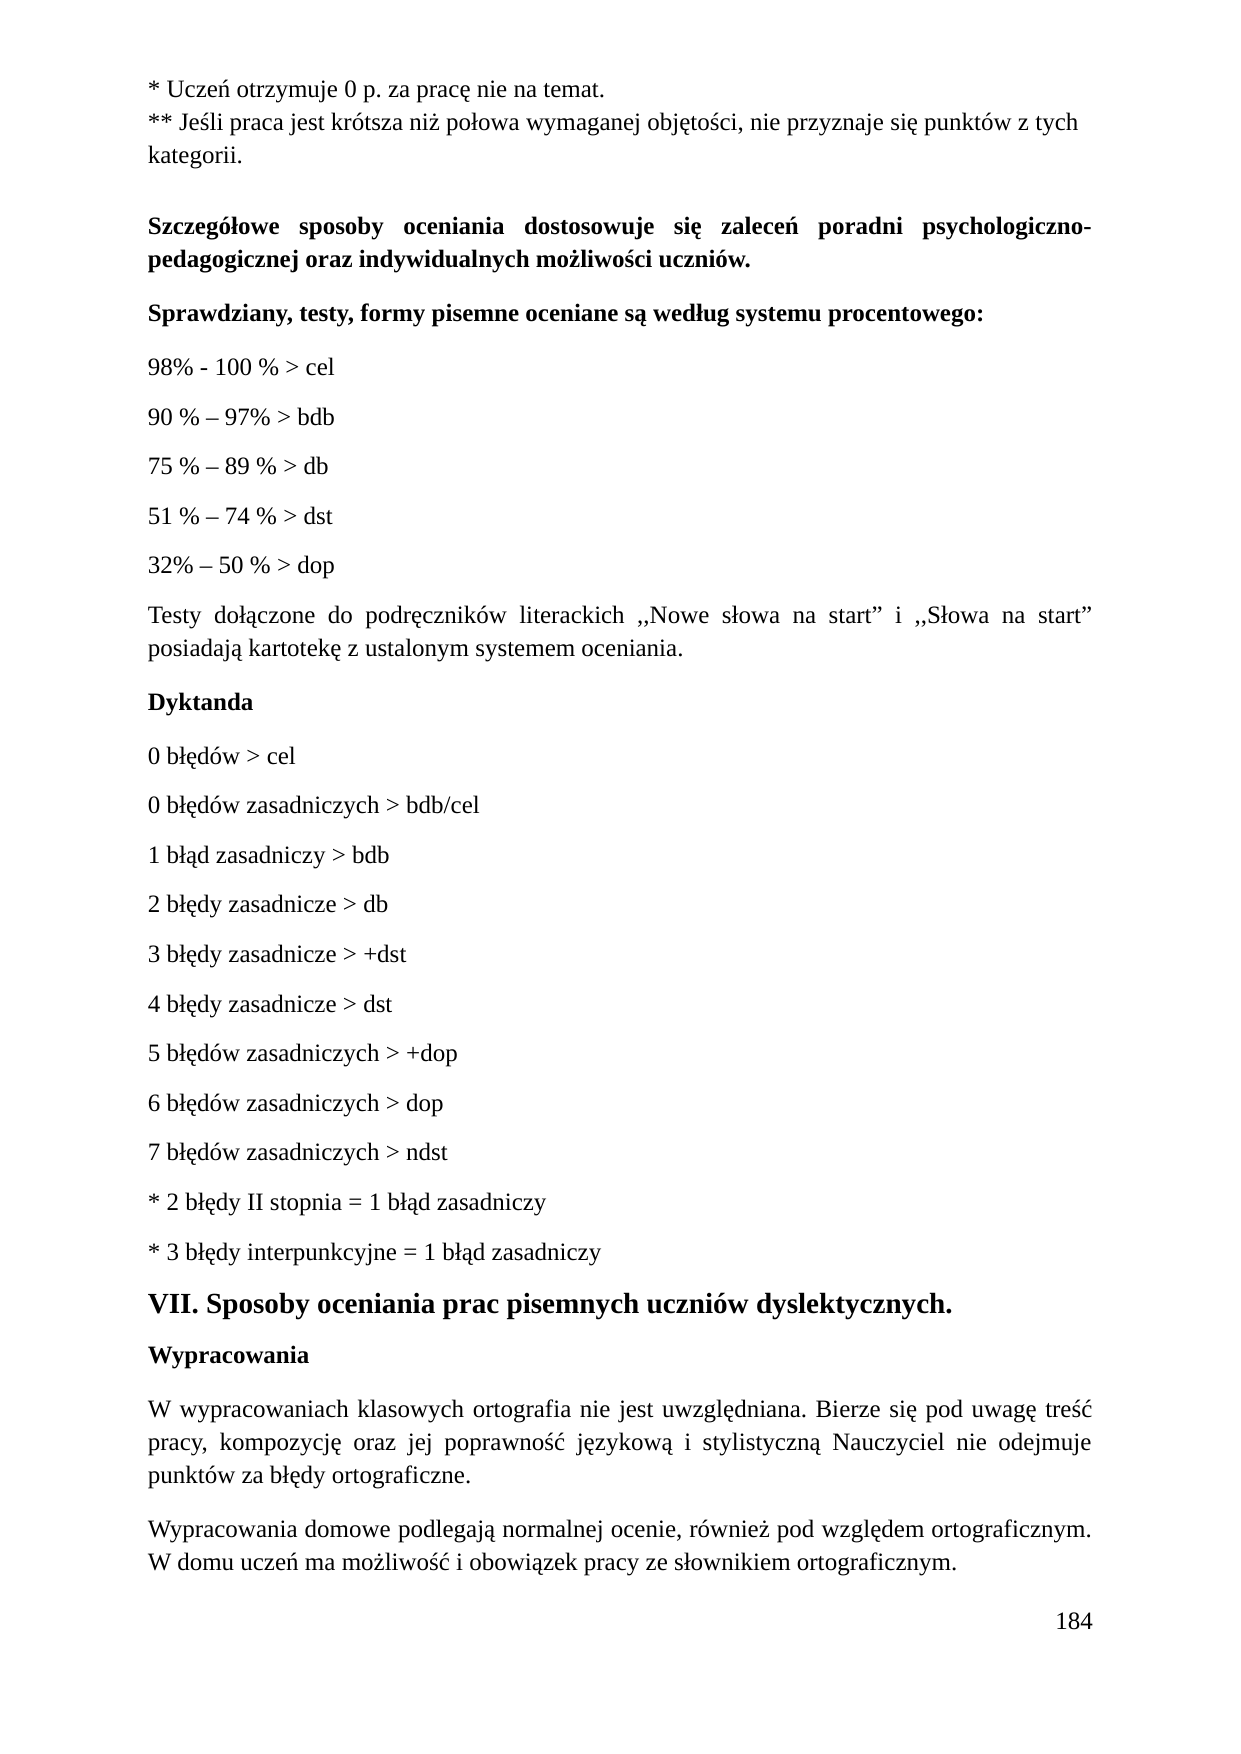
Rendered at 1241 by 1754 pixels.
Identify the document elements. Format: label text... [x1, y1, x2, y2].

text 75 % – 89 % > db [148, 451, 1093, 480]
text 1 błąd zasadniczy > bdb [148, 840, 1093, 869]
text VII. Sposoby oceniania prac pisemnych uczniów dyslektycznych. [148, 1286, 1093, 1320]
text 3 błędy zasadnicze > +dst [148, 939, 1093, 968]
text 32% – 50 % > dop [148, 550, 1093, 579]
text Szczegółowe sposoby oceniania dostosowuje się zaleceń poradni psychologiczno-pedagogicznej oraz indywidualnych możliwości uczniów. [148, 211, 1093, 273]
text * Uczeń otrzymuje 0 p. za pracę nie na temat. [148, 74, 1093, 102]
text 2 błędy zasadnicze > db [148, 889, 1093, 918]
text ** Jeśli praca jest krótsza niż połowa wymaganej objętości, nie przyznaje się punktów z tych kategorii. [148, 107, 1093, 168]
text 6 błędów zasadniczych > dop [148, 1088, 1093, 1117]
text Dyktanda [148, 687, 1093, 716]
text 4 błędy zasadnicze > dst [148, 989, 1093, 1017]
text 5 błędów zasadniczych > +dop [148, 1038, 1093, 1067]
text 0 błędów zasadniczych > bdb/cel [148, 790, 1093, 819]
text * 2 błędy II stopnia = 1 błąd zasadniczy [148, 1187, 1093, 1216]
text 98% - 100 % > cel [148, 352, 1093, 381]
text Wypracowania [148, 1341, 1093, 1369]
text 51 % – 74 % > dst [148, 501, 1093, 529]
text Testy dołączone do podręczników literackich ,,Nowe słowa na start” i ,,Słowa na start” posiadają kartotekę z ustalonym systemem oceniania. [148, 600, 1093, 662]
text 90 % – 97% > bdb [148, 402, 1093, 430]
text * 3 błędy interpunkcyjne = 1 błąd zasadniczy [148, 1237, 1093, 1265]
text 0 błędów > cel [148, 741, 1093, 769]
text W wypracowaniach klasowych ortografia nie jest uwzględniana. Bierze się pod uwagę treść pracy, kompozycję oraz jej poprawność językową i stylistyczną Nauczyciel nie odejmuje punktów za błędy ortograficzne. [148, 1394, 1093, 1489]
text Sprawdziany, testy, formy pisemne oceniane są według systemu procentowego: [148, 298, 1093, 327]
text 7 błędów zasadniczych > ndst [148, 1137, 1093, 1166]
text Wypracowania domowe podlegają normalnej ocenie, również pod względem ortograficznym. W domu uczeń ma możliwość i obowiązek pracy ze słownikiem ortograficznym. [148, 1514, 1093, 1576]
